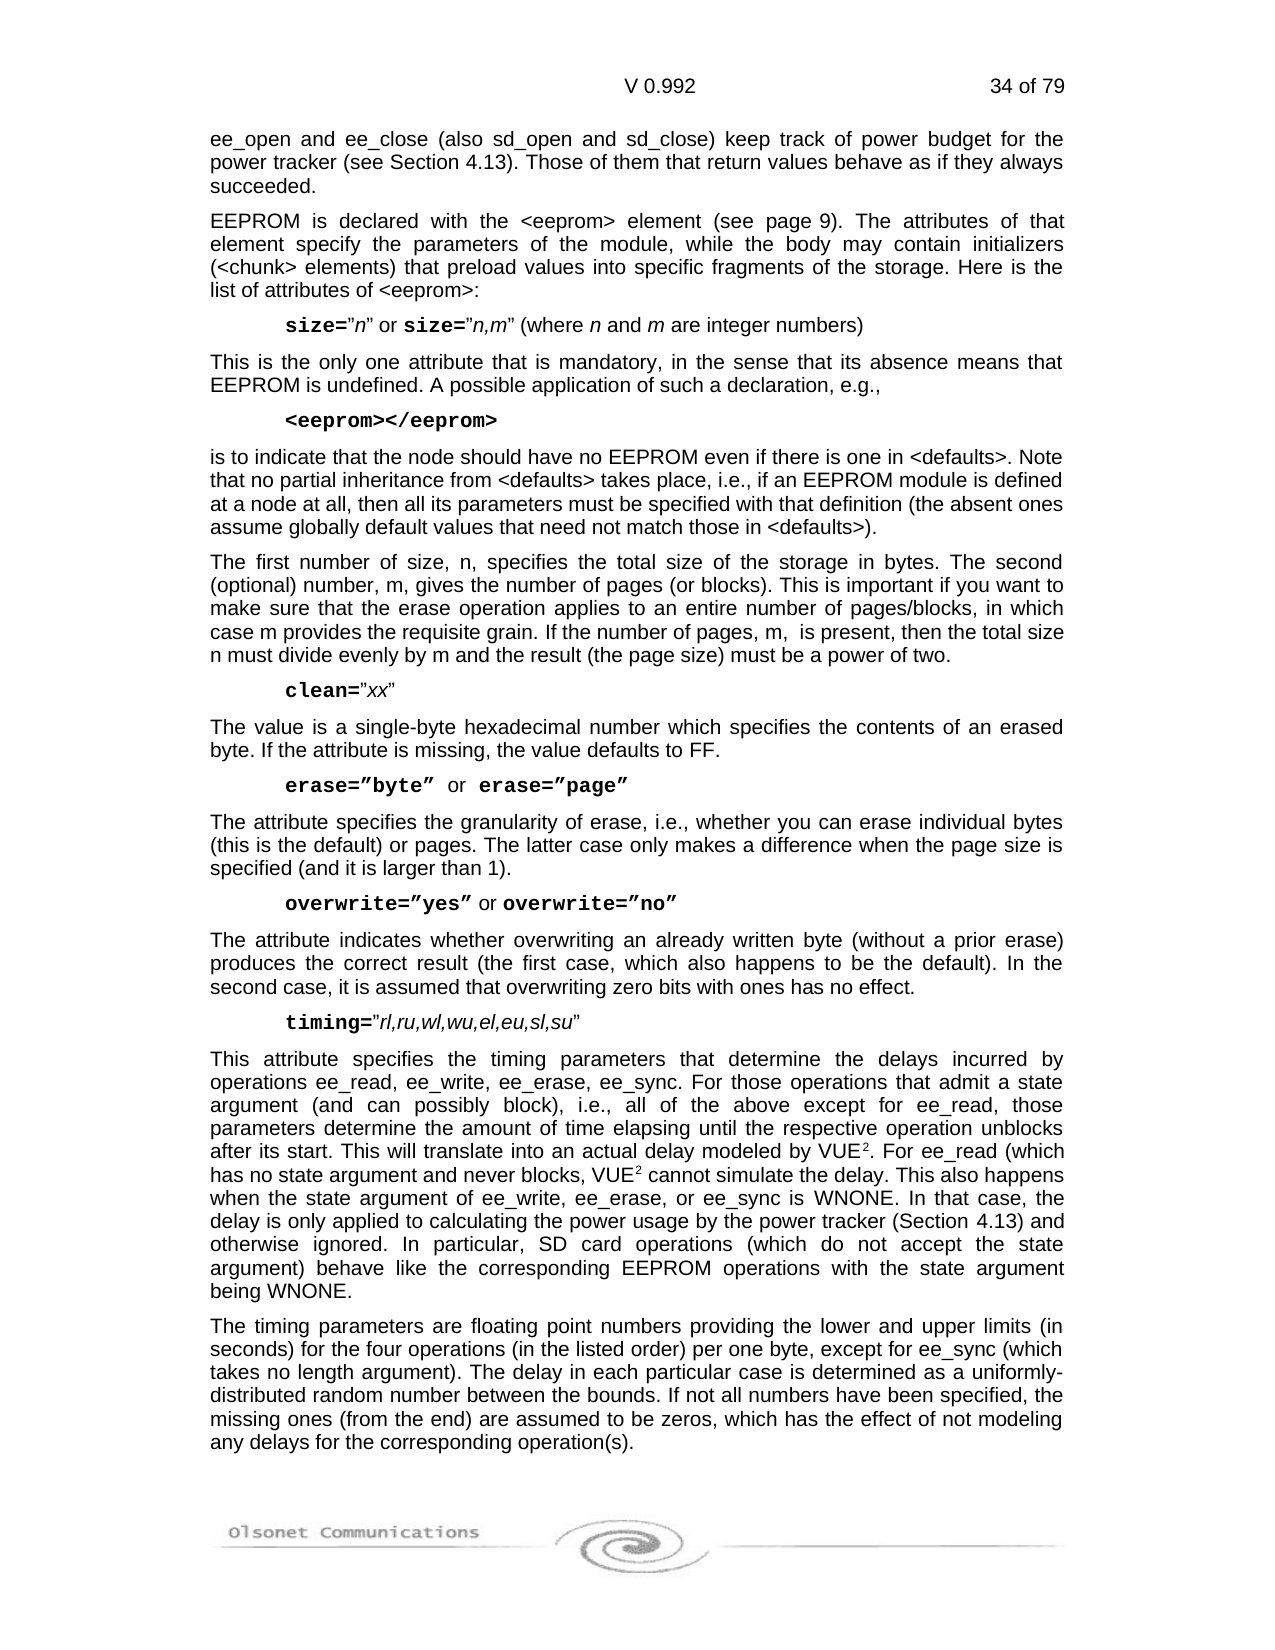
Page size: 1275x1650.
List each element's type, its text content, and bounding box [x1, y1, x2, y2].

text is to indicate that the node should have no EEPROM even if there is one in <defaults>. Note that no partial inheritance from <defaults> takes place, i.e., if an EEPROM module is defined at a node at all, then all its parameters must be specified with that definition (the absent ones assume globally default values that need not match those in <defaults>). [210, 446, 1065, 539]
text clean=”xx” [210, 678, 1065, 703]
text ee_open and ee_close (also sd_open and sd_close) keep track of power budget for the power tracker (see Section 4.13). Those of them that return values behave as if they always succeeded. [210, 128, 1065, 197]
text The timing parameters are floating point numbers providing the lower and upper limits (in seconds) for the four operations (in the listed order) per one byte, except for ee_sync (which takes no length argument). The delay in each particular case is determined as a uniformly-distributed random number between the bounds. If not all numbers have been specified, the missing ones (from the end) are assumed to be zeros, which has the effect of not modeling any delays for the corresponding operation(s). [210, 1314, 1065, 1454]
text EEPROM is declared with the <eeprom> element (see page 10). The attributes of that element specify the parameters of the module, while the body may contain initializers (<chunk> elements) that preload values into specific fragments of the storage. Here is the list of attributes of <eeprom>: [210, 209, 1065, 302]
text size=”n” or size=”n,m” (where n and m are integer numbers) [210, 314, 1065, 339]
picture [210, 1504, 1065, 1596]
text The first number of size, n, specifies the total size of the storage in bytes. The second (optional) number, m, gives the number of pages (or blocks). This is important if you want to make sure that the erase operation applies to an entire number of pages/blocks, in which case m provides the requisite grain. If the number of pages, m, is present, then the total size n must divide evenly by m and the result (the page size) must be a power of two. [210, 551, 1065, 667]
text This is the only one attribute that is mandatory, in the sense that its absence means that EEPROM is undefined. A possible application of such a declaration, e.g., [210, 351, 1065, 397]
text This attribute specifies the timing parameters that determine the delays incurred by operations ee_read, ee_write, ee_erase, ee_sync. For those operations that admit a state argument (and can possibly block), i.e., all of the above except for ee_read, those parameters determine the amount of time elapsing until the respective operation unblocks after its start. This will translate into an actual delay modeled by VUE2. For ee_read (which has no state argument and never blocks, VUE2 cannot simulate the delay. This also happens when the state argument of ee_write, ee_erase, or ee_sync is WNONE. In that case, the delay is only applied to calculating the power usage by the power tracker (Section 4.13) and otherwise ignored. In particular, SD card operations (which do not accept the state argument) behave like the corresponding EEPROM operations with the state argument being WNONE. [210, 1047, 1065, 1303]
text <eeprom></eeprom> [210, 409, 1065, 434]
text The attribute specifies the granularity of erase, i.e., whether you can erase individual bytes (this is the default) or pages. The latter case only makes a difference when the page size is specified (and it is larger than 1). [210, 810, 1065, 880]
text timing=”rl,ru,wl,wu,el,eu,sl,su” [210, 1010, 1065, 1035]
text overwrite=”yes” or overwrite=”no” [210, 892, 1065, 917]
text The value is a single-byte hexadecimal number which specifies the contents of an erased byte. If the attribute is missing, the value defaults to FF. [210, 715, 1065, 762]
text The attribute indicates whether overwriting an already written byte (without a prior erase) produces the correct result (the first case, which also happens to be the default). In the second case, it is assumed that overwriting zero bits with ones has no effect. [210, 929, 1065, 998]
text erase=”byte” or erase=”page” [210, 773, 1065, 799]
